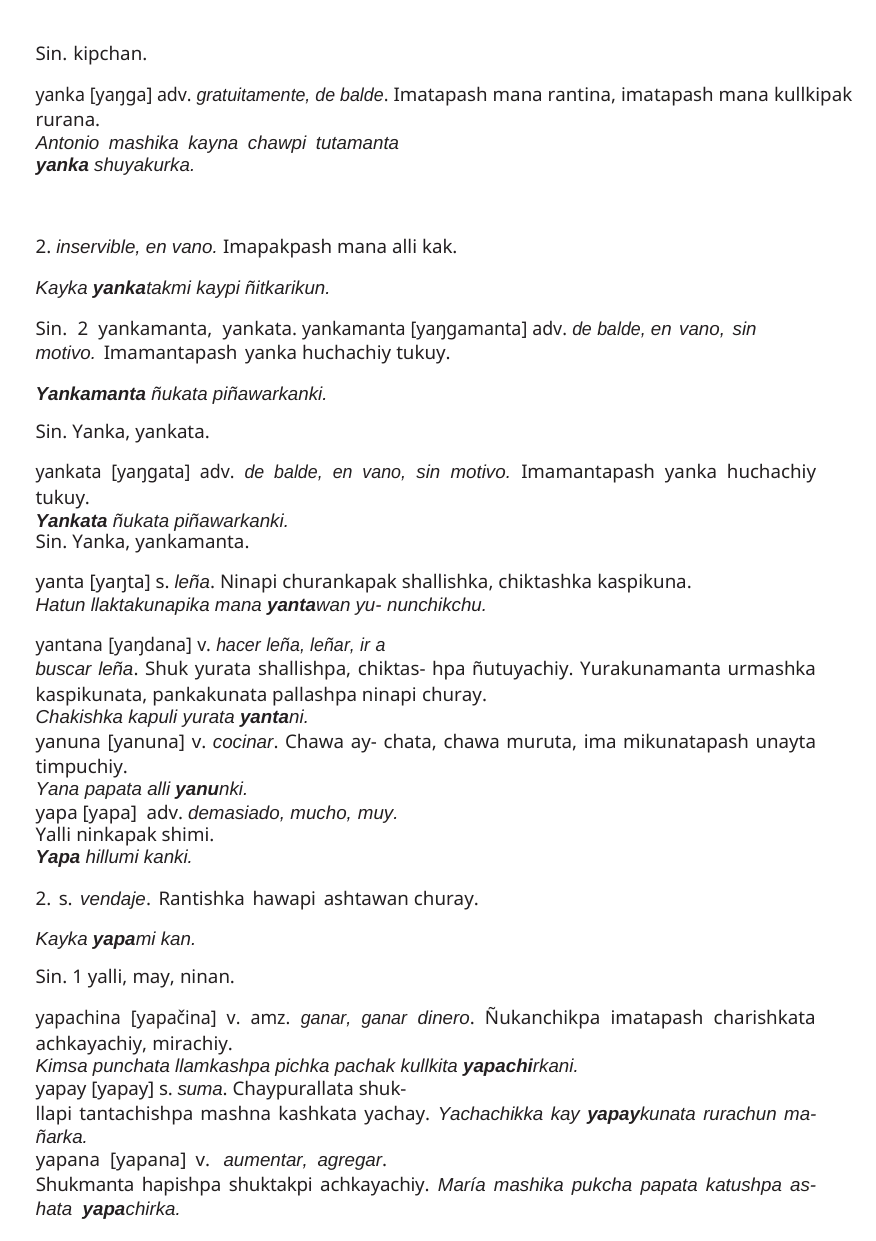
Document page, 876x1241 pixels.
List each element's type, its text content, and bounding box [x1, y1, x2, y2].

text Hatun llaktakunapika mana yantawan yu- nunchikchu. [35, 594, 816, 616]
text Sin. 1 yalli, may, ninan. [35, 967, 856, 988]
text Yankamanta ñukata piñawarkanki. [35, 382, 856, 404]
text Shukmanta hapishpa shuktakpi achkayachiy. María mashika pukcha papata katushpa as- hata yapachirka. [36, 1172, 816, 1219]
text Yankata ñukata piñawarkanki. [35, 510, 856, 531]
text Kimsa punchata llamkashpa pichka pachak kullkita yapachirkani. [35, 1055, 816, 1077]
text yapa [yapa] adv. demasiado, mucho, muy. [35, 800, 856, 825]
text Chakishka kapuli yurata yantani. [35, 708, 856, 728]
text Yana papata alli yanunki. [35, 779, 856, 800]
text yanka [yaŋga] adv. gratuitamente, de balde. Imatapash mana rantina, imatapash mana kullkipak rurana. [35, 81, 852, 132]
text Sin. kipchan. [35, 44, 856, 64]
text Kayka yapami kan. [35, 928, 856, 949]
text Kayka yankatakmi kaypi ñitkarikun. [35, 277, 856, 298]
text Yapa hillumi kanki. [35, 846, 856, 867]
text 2. inservible, en vano. Imapakpash mana alli kak. [35, 234, 818, 259]
text yankata [yaŋgata] adv. de balde, en vano, sin motivo. Imamantapash yanka huchachiy tukuy. [35, 459, 816, 510]
text yapay [yapay] s. suma. Chaypurallata shuk- [35, 1077, 856, 1100]
text yanuna [yanuna] v. cocinar. Chawa ay- chata, chawa muruta, ima mikunatapash unayta timpuchiy. [35, 728, 816, 779]
text llapi tantachishpa mashna kashkata yachay. Yachachikka kay yapaykunata rurachun ma- ñarka. [35, 1100, 816, 1148]
text 2. s. vendaje. Rantishka hawapi ashtawan churay. [35, 885, 818, 911]
text buscar leña. Shuk yurata shallishpa, chiktas- hpa ñutuyachiy. Yurakunamanta urmashka kaspikunata, pankakunata pallashpa ninapi churay. [35, 656, 816, 707]
text yapana [yapana] v. aumentar, agregar. [36, 1148, 856, 1172]
text yapachina [yapačina] v. amz. ganar, ganar dinero. Ñukanchikpa imatapash charishkata achkayachiy, mirachiy. [35, 1004, 816, 1055]
text Sin. Yanka, yankata. [35, 422, 856, 442]
text yantana [yaŋdana] v. hacer leña, leñar, ir a [35, 633, 856, 656]
text Sin. Yanka, yankamanta. [35, 532, 856, 552]
text Sin. 2 yankamanta, yankata. yankamanta [yaŋgamanta] adv. de balde, en vano, sin motivo. Imamantapash yanka huchachiy tukuy. [35, 316, 818, 365]
text Yalli ninkapak shimi. [35, 825, 856, 846]
text yanta [yaŋta] s. leña. Ninapi churankapak shallishka, chiktashka kaspikuna. [35, 569, 816, 593]
text Antonio mashika kayna chawpi tutamanta [36, 132, 856, 153]
text yanka shuyakurka. [36, 154, 856, 175]
